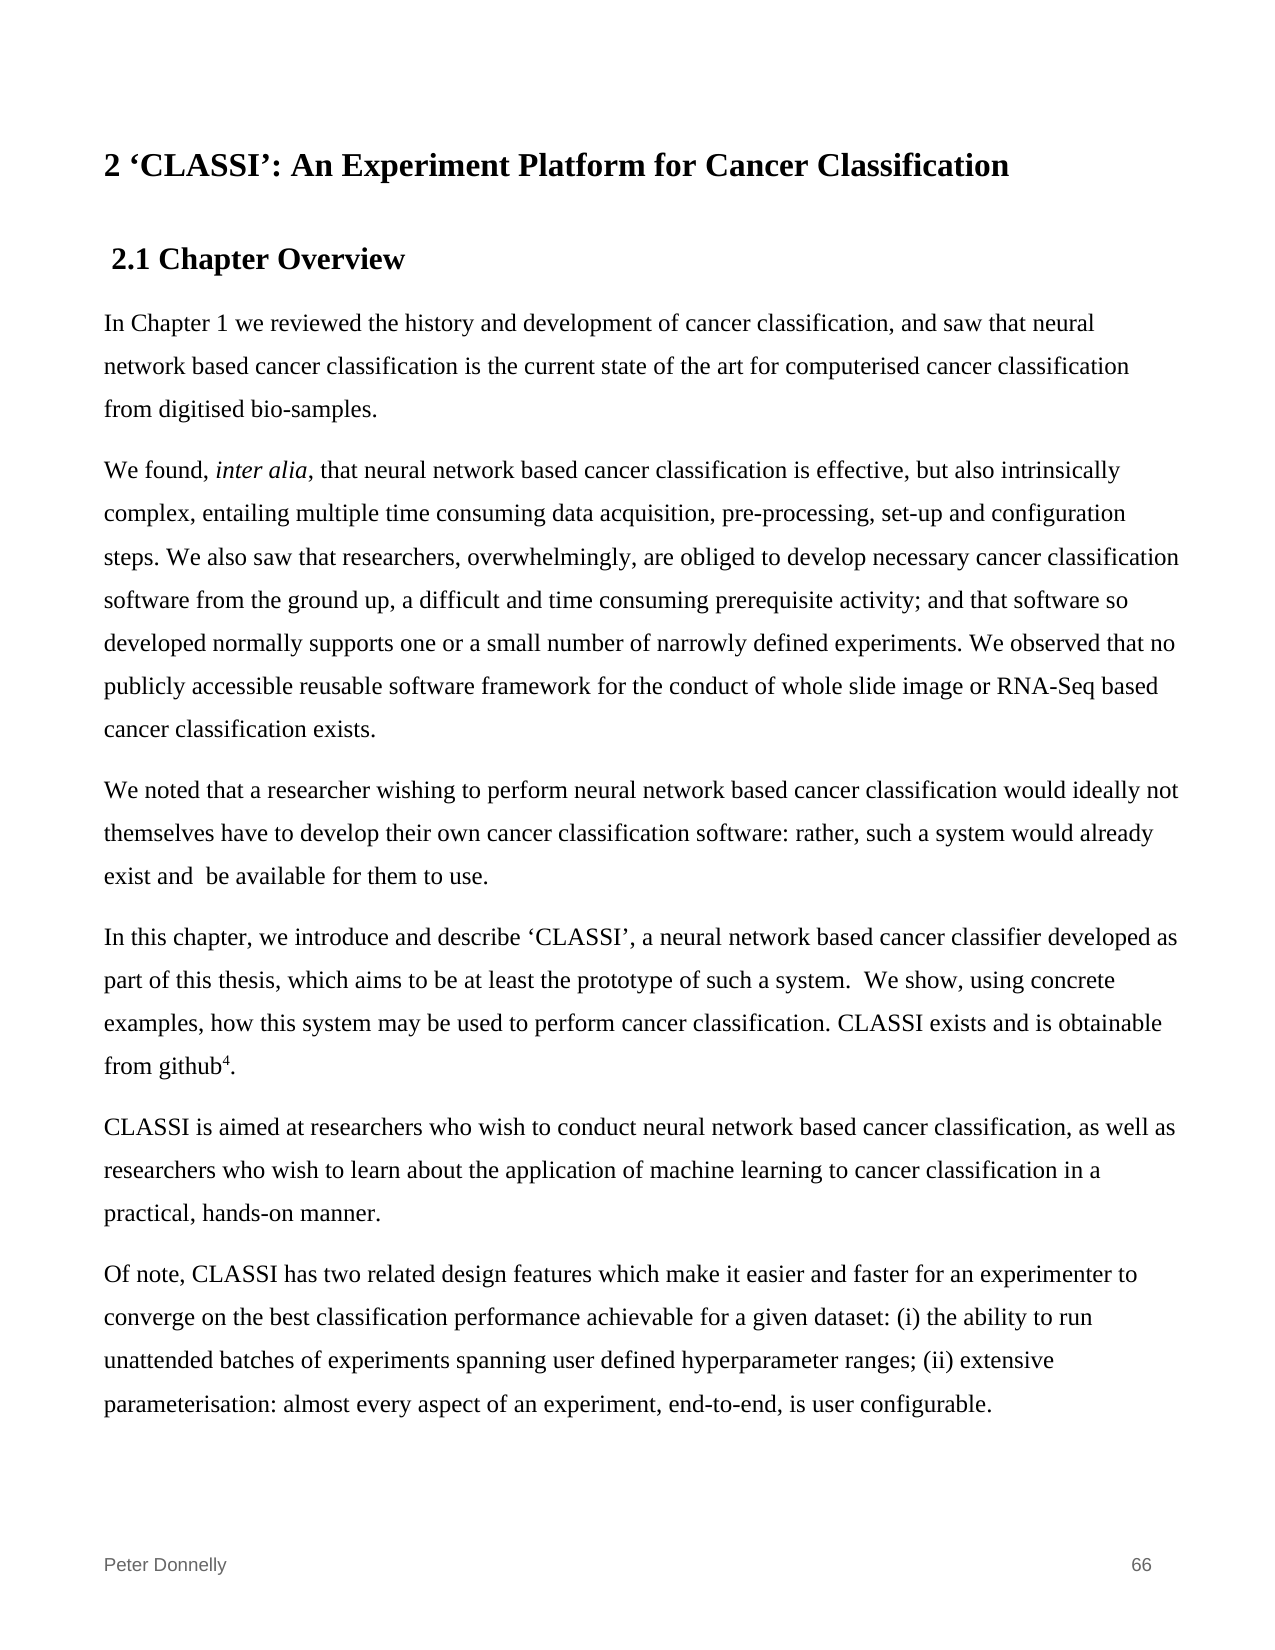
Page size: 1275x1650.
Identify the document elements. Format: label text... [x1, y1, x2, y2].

subtitle Chapter Overview [103, 240, 1181, 276]
text Of note, CLASSI has two related design features which make it easier and faster for an experimenter to converge on the best classification performance achievable for a given dataset: (i) the ability to run unattended batches of experiments spanning user defined hyperparameter ranges; (ii) extensive parameterisation: almost every aspect of an experiment, end-to-end, is user configurable. [103, 1259, 1181, 1417]
text CLASSI is aimed at researchers who wish to conduct neural network based cancer classification, as well as researchers who wish to learn about the application of machine learning to cancer classification in a practical, hands-on manner. [103, 1112, 1181, 1227]
text In this chapter, we introduce and describe ‘CLASSI’, a neural network based cancer classifier developed as part of this thesis, which aims to be at least the prototype of such a system. We show, using concrete examples, how this system may be used to perform cancer classification. CLASSI exists and is obtainable from github. [103, 922, 1181, 1080]
text We noted that a researcher wishing to perform neural network based cancer classification would ideally not themselves have to develop their own cancer classification software: rather, such a system would already exist and be available for them to use. [103, 775, 1181, 890]
text We found, inter alia, that neural network based cancer classification is effective, but also intrinsically complex, entailing multiple time consuming data acquisition, pre-processing, set-up and configuration steps. We also saw that researchers, overwhelmingly, are obliged to develop necessary cancer classification software from the ground up, a difficult and time consuming prerequisite activity; and that software so developed normally supports one or a small number of narrowly defined experiments. We observed that no publicly accessible reusable software framework for the conduct of whole slide image or RNA-Seq based cancer classification exists. [103, 455, 1181, 743]
subtitle ‘CLASSI’: An Experiment Platform for Cancer Classification [103, 145, 1181, 183]
text In Chapter 1 we reviewed the history and development of cancer classification, and saw that neural network based cancer classification is the current state of the art for computerised cancer classification from digitised bio-samples. [103, 308, 1181, 423]
